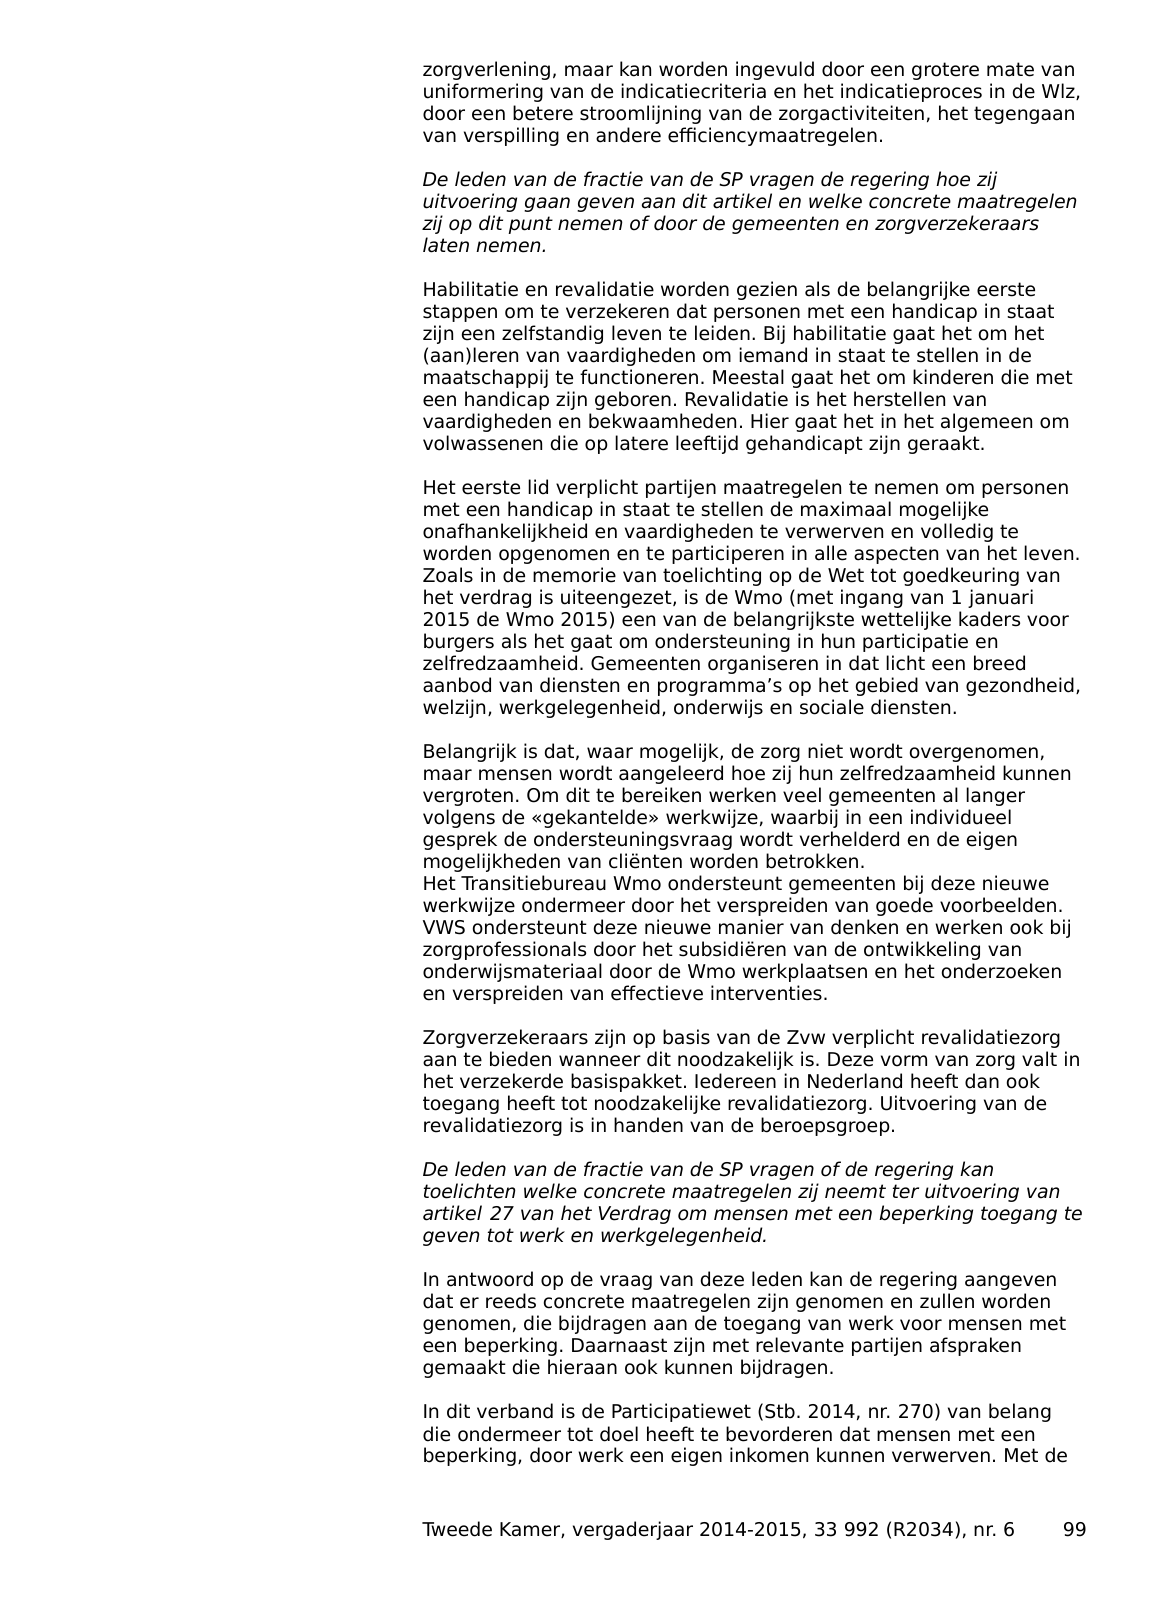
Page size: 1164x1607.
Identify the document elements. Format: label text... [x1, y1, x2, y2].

text Het Transitiebureau Wmo ondersteunt gemeenten bij deze nieuwe werkwijze ondermeer door het verspreiden van goede voorbeelden. VWS ondersteunt deze nieuwe manier van denken en werken ook bij zorgprofessionals door het subsidiëren van de ontwikkeling van onderwijsmateriaal door de Wmo werkplaatsen en het onderzoeken en verspreiden van effectieve interventies. [422, 873, 1087, 1005]
text Belangrijk is dat, waar mogelijk, de zorg niet wordt overgenomen, maar mensen wordt aangeleerd hoe zij hun zelfredzaamheid kunnen vergroten. Om dit te bereiken werken veel gemeenten al langer volgens de «gekantelde» werkwijze, waarbij in een individueel gesprek de ondersteuningsvraag wordt verhelderd en de eigen mogelijkheden van cliënten worden betrokken. [422, 741, 1087, 873]
text In antwoord op de vraag van deze leden kan de regering aangeven dat er reeds concrete maatregelen zijn genomen en zullen worden genomen, die bijdragen aan de toegang van werk voor mensen met een beperking. Daarnaast zijn met relevante partijen afspraken gemaakt die hieraan ook kunnen bijdragen. [422, 1269, 1087, 1379]
text zorgverlening, maar kan worden ingevuld door een grotere mate van uniformering van de indicatiecriteria en het indicatieproces in de Wlz, door een betere stroomlijning van de zorgactiviteiten, het tegengaan van verspilling en andere efficiencymaatregelen. [422, 59, 1087, 147]
text Zorgverzekeraars zijn op basis van de Zvw verplicht revalidatiezorg aan te bieden wanneer dit noodzakelijk is. Deze vorm van zorg valt in het verzekerde basispakket. Iedereen in Nederland heeft dan ook toegang heeft tot noodzakelijke revalidatiezorg. Uitvoering van de revalidatiezorg is in handen van de beroepsgroep. [422, 1027, 1087, 1137]
text De leden van de fractie van de SP vragen of de regering kan toelichten welke concrete maatregelen zij neemt ter uitvoering van artikel 27 van het Verdrag om mensen met een beperking toegang te geven tot werk en werkgelegenheid. [422, 1159, 1087, 1247]
text Het eerste lid verplicht partijen maatregelen te nemen om personen met een handicap in staat te stellen de maximaal mogelijke onafhankelijkheid en vaardigheden te verwerven en volledig te worden opgenomen en te participeren in alle aspecten van het leven. Zoals in de memorie van toelichting op de Wet tot goedkeuring van het verdrag is uiteengezet, is de Wmo (met ingang van 1 januari 2015 de Wmo 2015) een van de belangrijkste wettelijke kaders voor burgers als het gaat om ondersteuning in hun participatie en zelfredzaamheid. Gemeenten organiseren in dat licht een breed aanbod van diensten en programma’s op het gebied van gezondheid, welzijn, werkgelegenheid, onderwijs en sociale diensten. [422, 477, 1087, 719]
text De leden van de fractie van de SP vragen de regering hoe zij uitvoering gaan geven aan dit artikel en welke concrete maatregelen zij op dit punt nemen of door de gemeenten en zorgverzekeraars laten nemen. [422, 169, 1087, 257]
text In dit verband is de Participatiewet (Stb. 2014, nr. 270) van belang die ondermeer tot doel heeft te bevorderen dat mensen met een beperking, door werk een eigen inkomen kunnen verwerven. Met de [422, 1401, 1087, 1467]
text Habilitatie en revalidatie worden gezien als de belangrijke eerste stappen om te verzekeren dat personen met een handicap in staat zijn een zelfstandig leven te leiden. Bij habilitatie gaat het om het (aan)leren van vaardigheden om iemand in staat te stellen in de maatschappij te functioneren. Meestal gaat het om kinderen die met een handicap zijn geboren. Revalidatie is het herstellen van vaardigheden en bekwaamheden. Hier gaat het in het algemeen om volwassenen die op latere leeftijd gehandicapt zijn geraakt. [422, 279, 1087, 455]
